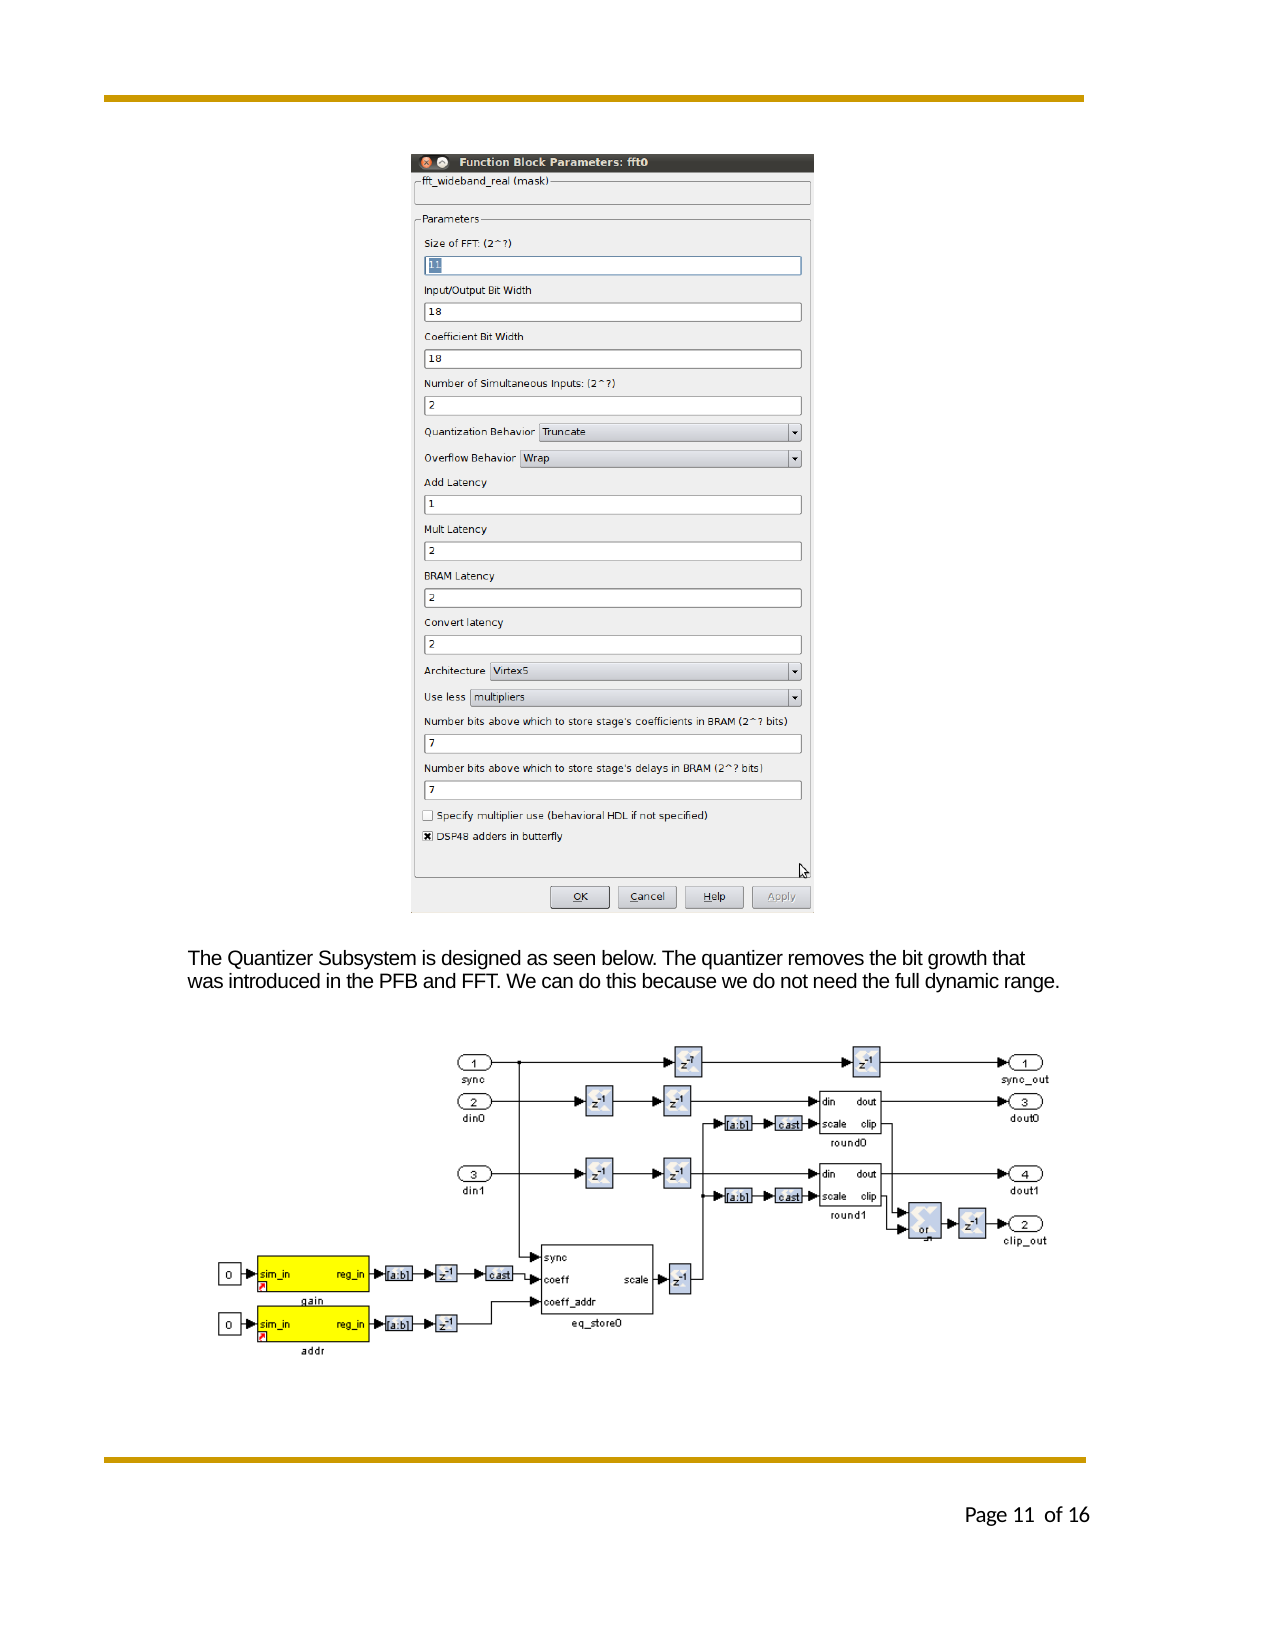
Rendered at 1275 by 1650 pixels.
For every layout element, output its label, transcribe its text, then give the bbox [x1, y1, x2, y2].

picture [411, 154, 814, 913]
picture [207, 1033, 1082, 1359]
text The Quantizer Subsystem is designed as seen below. The quantizer removes the bit growth that was introduced in the PFB and FFT. We can do this because we do not need the full dynamic range. [187, 945, 1062, 993]
